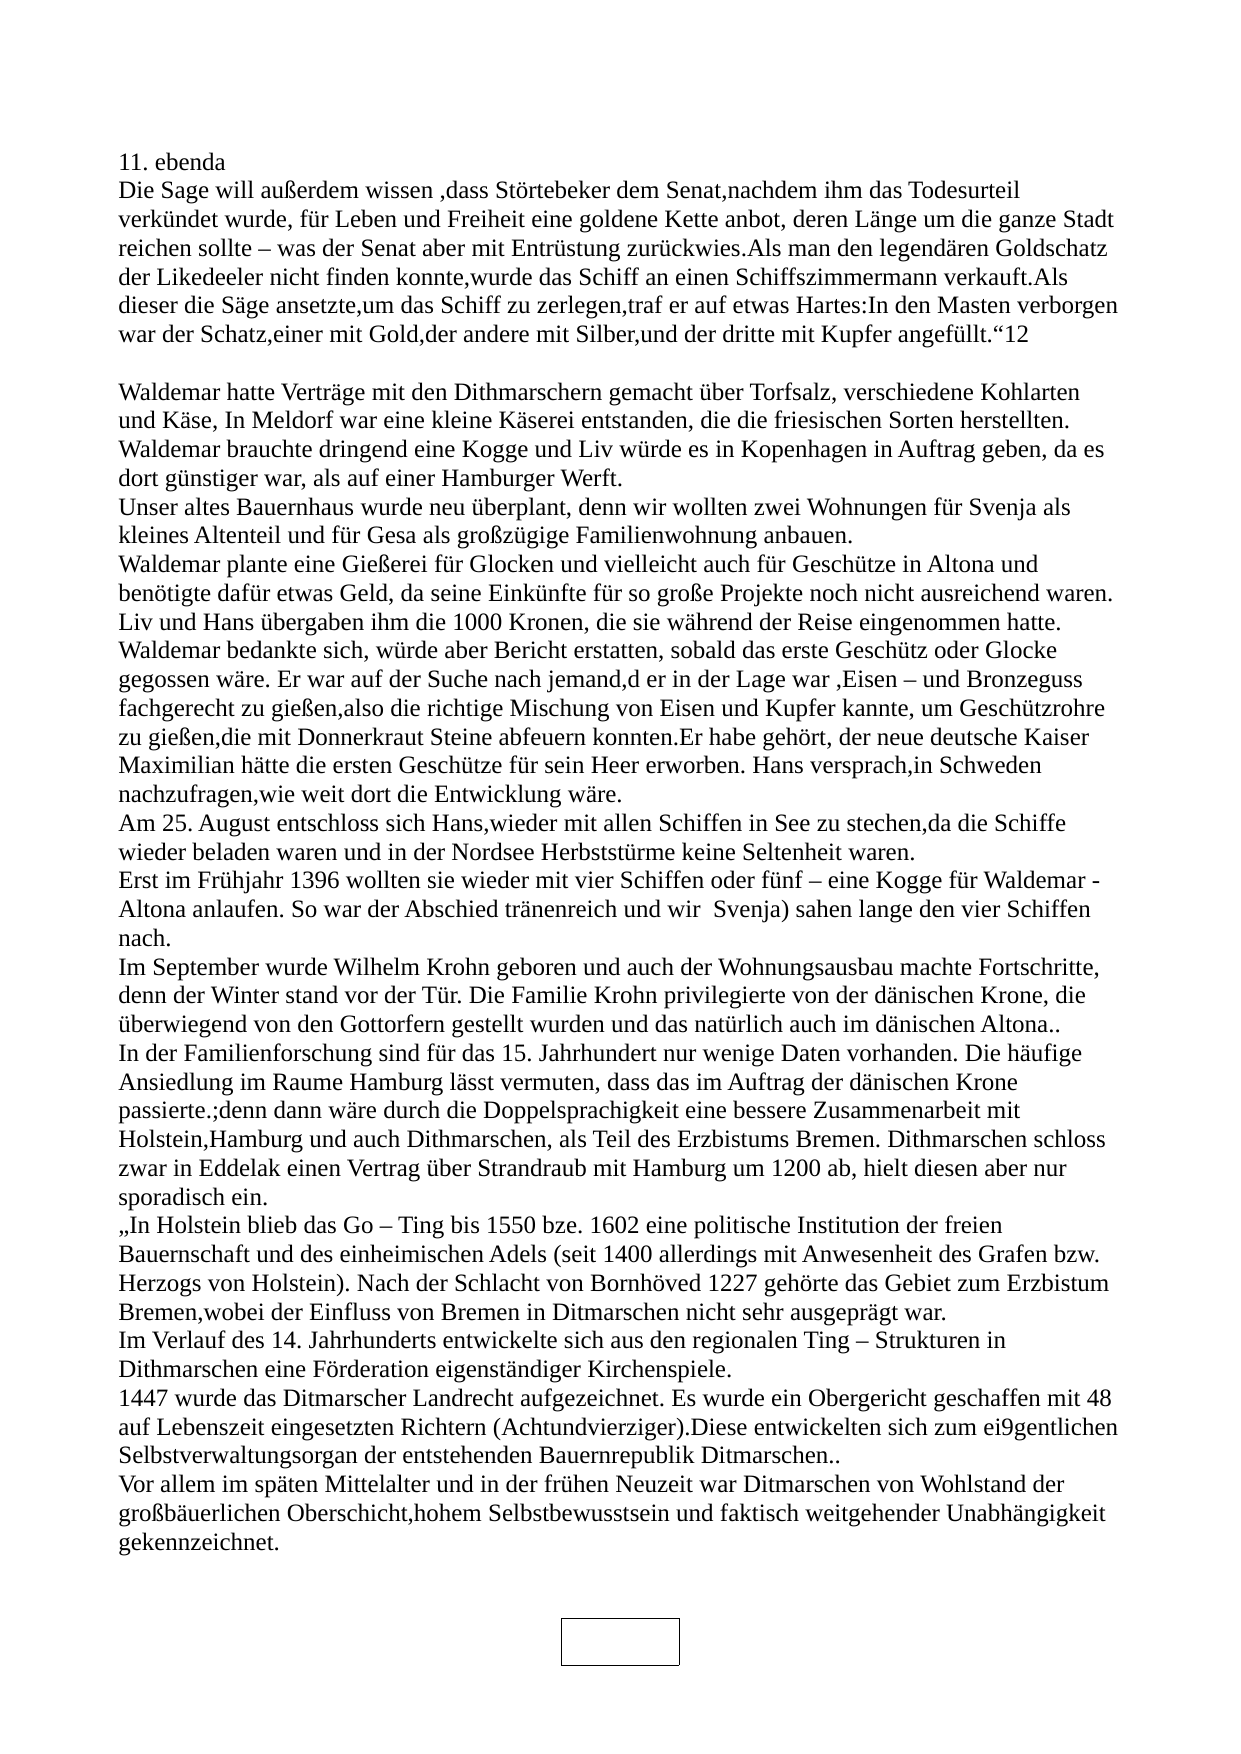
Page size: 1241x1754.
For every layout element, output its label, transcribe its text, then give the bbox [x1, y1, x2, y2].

text Erst im Frühjahr 1396 wollten sie wieder mit vier Schiffen oder fünf – eine Kogge für Waldemar - [118, 866, 1122, 894]
text In der Familienforschung sind für das 15. Jahrhundert nur wenige Daten vorhanden. Die häufige Ansiedlung im Raume Hamburg lässt vermuten, dass das im Auftrag der dänischen Krone passierte.;denn dann wäre durch die Doppelsprachigkeit eine bessere Zusammenarbeit mit Holstein,Hamburg und auch Dithmarschen, als Teil des Erzbistums Bremen. Dithmarschen schloss zwar in Eddelak einen Vertrag über Strandraub mit Hamburg um 1200 ab, hielt diesen aber nur sporadisch ein. [118, 1038, 1122, 1211]
text 11. ebenda [118, 147, 1122, 176]
text 1447 wurde das Ditmarscher Landrecht aufgezeichnet. Es wurde ein Obergericht geschaffen mit 48 auf Lebenszeit eingesetzten Richtern (Achtundvierziger).Diese entwickelten sich zum ei9gentlichen Selbstverwaltungsorgan der entstehenden Bauernrepublik Ditmarschen.. [118, 1383, 1122, 1469]
text Waldemar hatte Verträge mit den Dithmarschern gemacht über Torfsalz, verschiedene Kohlarten und Käse, In Meldorf war eine kleine Käserei entstanden, die die friesischen Sorten herstellten. [118, 377, 1122, 434]
text „In Holstein blieb das Go – Ting bis 1550 bze. 1602 eine politische Institution der freien Bauernschaft und des einheimischen Adels (seit 1400 allerdings mit Anwesenheit des Grafen bzw. Herzogs von Holstein). Nach der Schlacht von Bornhöved 1227 gehörte das Gebiet zum Erzbistum Bremen,wobei der Einfluss von Bremen in Ditmarschen nicht sehr ausgeprägt war. [118, 1211, 1122, 1326]
text Unser altes Bauernhaus wurde neu überplant, denn wir wollten zwei Wohnungen für Svenja als kleines Altenteil und für Gesa als großzügige Familienwohnung anbauen. [118, 492, 1122, 549]
text Im September wurde Wilhelm Krohn geboren und auch der Wohnungsausbau machte Fortschritte, denn der Winter stand vor der Tür. Die Familie Krohn privilegierte von der dänischen Krone, die überwiegend von den Gottorfern gestellt wurden und das natürlich auch im dänischen Altona.. [118, 952, 1122, 1038]
text Waldemar plante eine Gießerei für Glocken und vielleicht auch für Geschütze in Altona und benötigte dafür etwas Geld, da seine Einkünfte für so große Projekte noch nicht ausreichend waren. Liv und Hans übergaben ihm die 1000 Kronen, die sie während der Reise eingenommen hatte. [118, 549, 1122, 636]
text Waldemar brauchte dringend eine Kogge und Liv würde es in Kopenhagen in Auftrag geben, da es dort günstiger war, als auf einer Hamburger Werft. [118, 434, 1122, 492]
text Die Sage will außerdem wissen ,dass Störtebeker dem Senat,nachdem ihm das Todesurteil verkündet wurde, für Leben und Freiheit eine goldene Kette anbot, deren Länge um die ganze Stadt reichen sollte – was der Senat aber mit Entrüstung zurückwies.Als man den legendären Goldschatz der Likedeeler nicht finden konnte,wurde das Schiff an einen Schiffszimmermann verkauft.Als dieser die Säge ansetzte,um das Schiff zu zerlegen,traf er auf etwas Hartes:In den Masten verborgen war der Schatz,einer mit Gold,der andere mit Silber,und der dritte mit Kupfer angefüllt.“12 [118, 176, 1122, 348]
text Waldemar bedankte sich, würde aber Bericht erstatten, sobald das erste Geschütz oder Glocke gegossen wäre. Er war auf der Suche nach jemand,d er in der Lage war ,Eisen – und Bronzeguss fachgerecht zu gießen,also die richtige Mischung von Eisen und Kupfer kannte, um Geschützrohre zu gießen,die mit Donnerkraut Steine abfeuern konnten.Er habe gehört, der neue deutsche Kaiser Maximilian hätte die ersten Geschütze für sein Heer erworben. Hans versprach,in Schweden nachzufragen,wie weit dort die Entwicklung wäre. [118, 636, 1122, 808]
text Vor allem im späten Mittelalter und in der frühen Neuzeit war Ditmarschen von Wohlstand der großbäuerlichen Oberschicht,hohem Selbstbewusstsein und faktisch weitgehender Unabhängigkeit gekennzeichnet. [118, 1469, 1122, 1556]
text Altona anlaufen. So war der Abschied tränenreich und wir Svenja) sahen lange den vier Schiffen nach. [118, 894, 1122, 952]
text Am 25. August entschloss sich Hans,wieder mit allen Schiffen in See zu stechen,da die Schiffe wieder beladen waren und in der Nordsee Herbststürme keine Seltenheit waren. [118, 808, 1122, 866]
text Im Verlauf des 14. Jahrhunderts entwickelte sich aus den regionalen Ting – Strukturen in Dithmarschen eine Förderation eigenständiger Kirchenspiele. [118, 1326, 1122, 1383]
